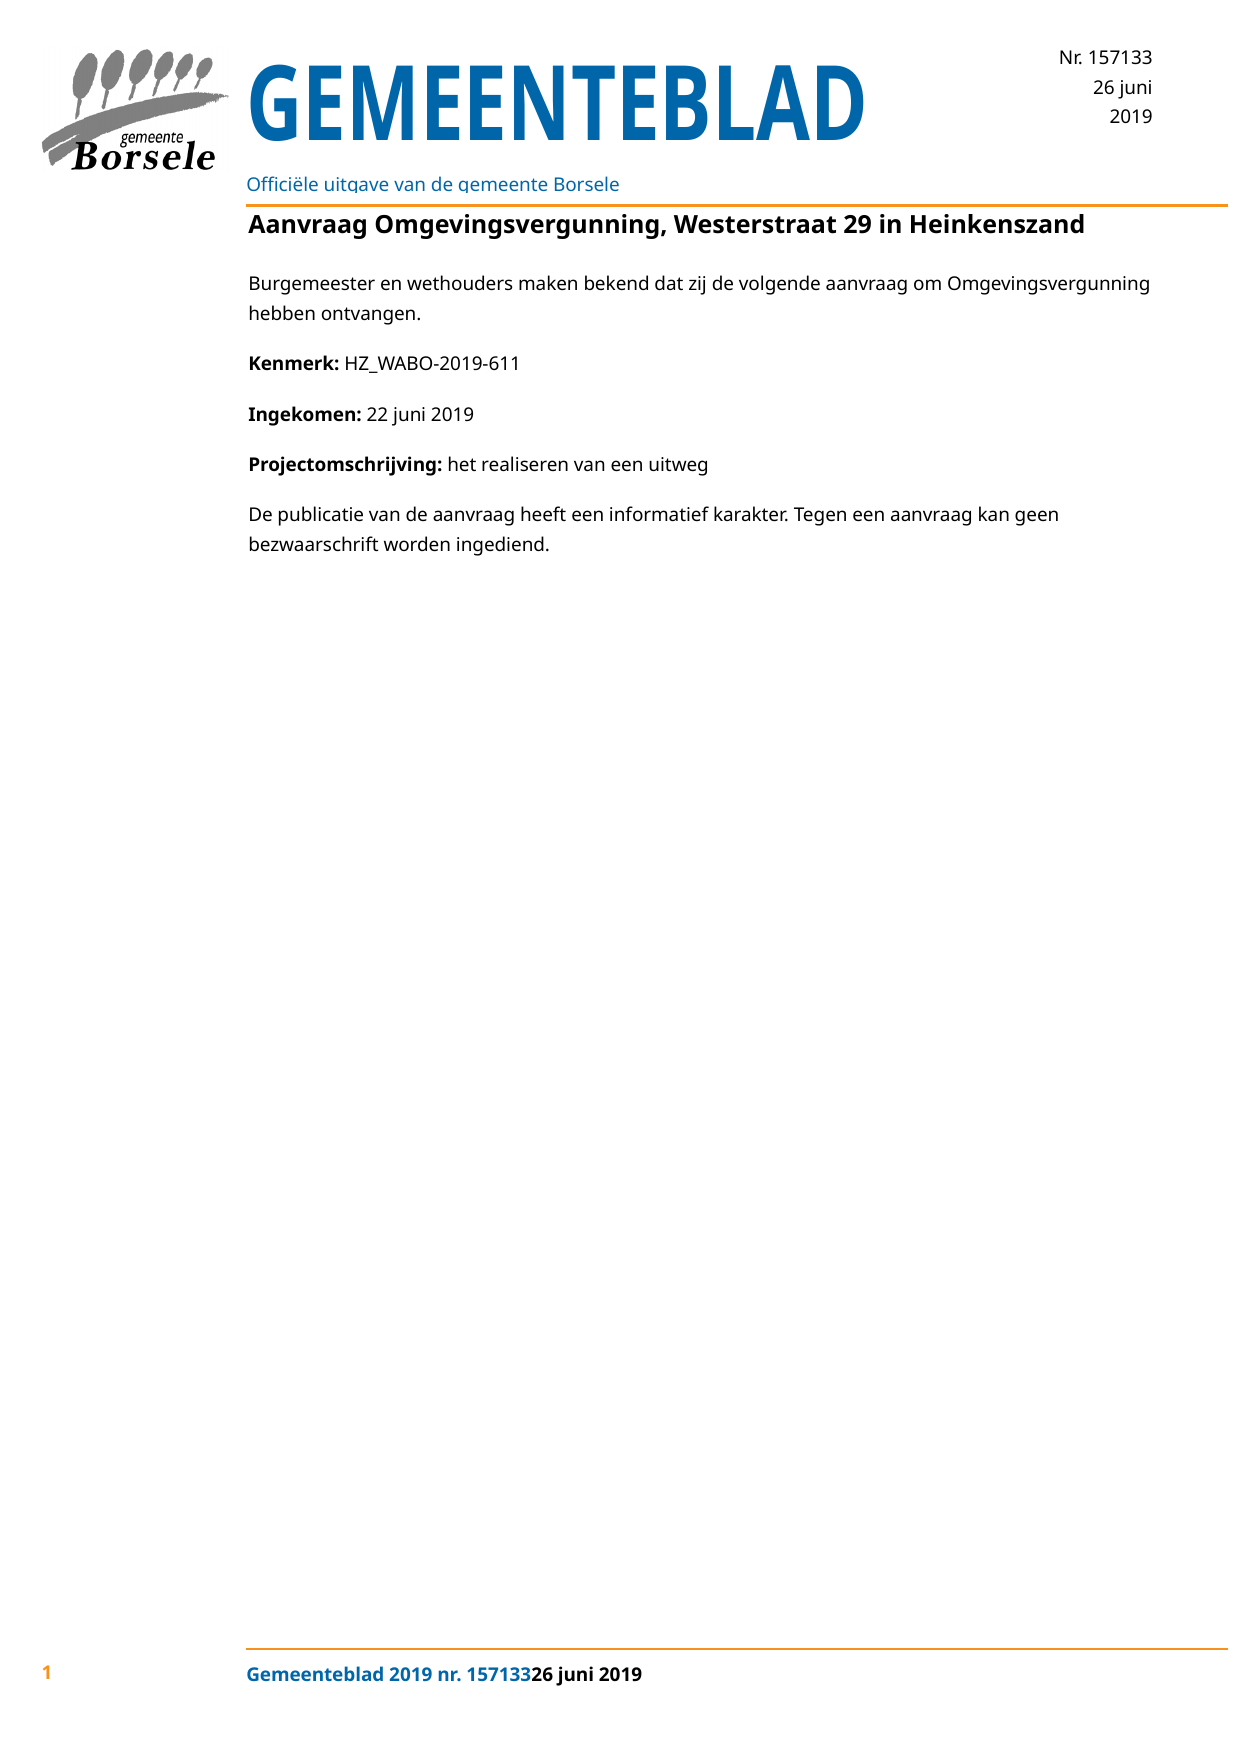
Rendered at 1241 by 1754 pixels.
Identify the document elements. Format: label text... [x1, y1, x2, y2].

text Burgemeester en wethouders maken bekend dat zij de volgende aanvraag om Omgevingsvergunning hebben ontvangen. [248, 270, 1152, 326]
text Aanvraag Omgevingsvergunning, Westerstraat 29 in Heinkenszand [248, 207, 1152, 241]
picture [41, 47, 231, 172]
text Kenmerk: HZ_WABO-2019-611 [248, 350, 1152, 376]
text Projectomschrijving: het realiseren van een uitweg [248, 451, 1152, 477]
text De publicatie van de aanvraag heeft een informatief karakter. Tegen een aanvraag kan geen bezwaarschrift worden ingediend. [248, 502, 1152, 557]
text Ingekomen: 22 juni 2019 [248, 401, 1152, 426]
